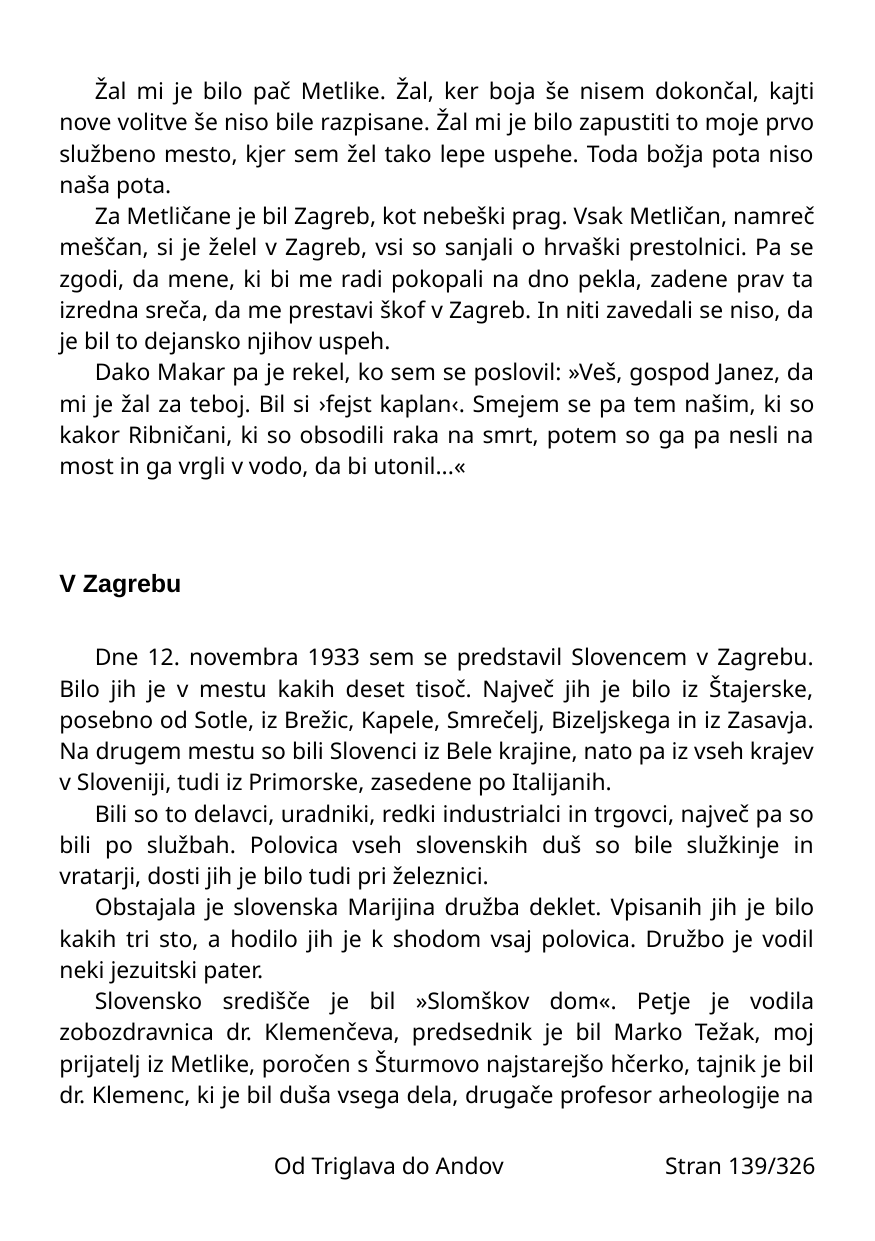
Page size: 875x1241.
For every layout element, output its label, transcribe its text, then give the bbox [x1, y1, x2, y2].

text Obstajala je slovenska Marijina družba deklet. Vpisanih jih je bilo kakih tri sto, a hodilo jih je k shodom vsaj polovica. Družbo je vodil neki jezuitski pater. [59, 891, 815, 985]
text Žal mi je bilo pač Metlike. Žal, ker boja še nisem dokončal, kajti nove volitve še niso bile razpisane. Žal mi je bilo zapustiti to moje prvo službeno mesto, kjer sem žel tako lepe uspehe. Toda božja pota niso naša pota. [59, 75, 815, 200]
text Dako Makar pa je rekel, ko sem se poslovil: »Veš, gospod Janez, da mi je žal za teboj. Bil si ›fejst kaplan‹. Smejem se pa tem našim, ki so kakor Ribničani, ki so obsodili raka na smrt, potem so ga pa nesli na most in ga vrgli v vodo, da bi utonil...« [59, 356, 815, 481]
text Slovensko središče je bil »Slomškov dom«. Petje je vodila zobozdravnica dr. Klemenčeva, predsednik je bil Marko Težak, moj prijatelj iz Metlike, poročen s Šturmovo najstarejšo hčerko, tajnik je bil dr. Klemenc, ki je bil duša vsega dela, drugače profesor arheologije na [59, 985, 815, 1110]
text Bili so to delavci, uradniki, redki industrialci in trgovci, največ pa so bili po službah. Polovica vseh slovenskih duš so bile služkinje in vratarji, dosti jih je bilo tudi pri železnici. [59, 797, 815, 891]
subtitle V Zagrebu [59, 569, 815, 597]
text Dne 12. novembra 1933 sem se predstavil Slovencem v Zagrebu. Bilo jih je v mestu kakih deset tisoč. Največ jih je bilo iz Štajerske, posebno od Sotle, iz Brežic, Kapele, Smrečelj, Bizeljskega in iz Zasavja. Na drugem mestu so bili Slovenci iz Bele krajine, nato pa iz vseh krajev v Sloveniji, tudi iz Primorske, zasedene po Italijanih. [59, 641, 815, 797]
text Za Metličane je bil Zagreb, kot nebeški prag. Vsak Metličan, namreč meščan, si je želel v Zagreb, vsi so sanjali o hrvaški prestolnici. Pa se zgodi, da mene, ki bi me radi pokopali na dno pekla, zadene prav ta izredna sreča, da me prestavi škof v Zagreb. In niti zavedali se niso, da je bil to dejansko njihov uspeh. [59, 200, 815, 356]
